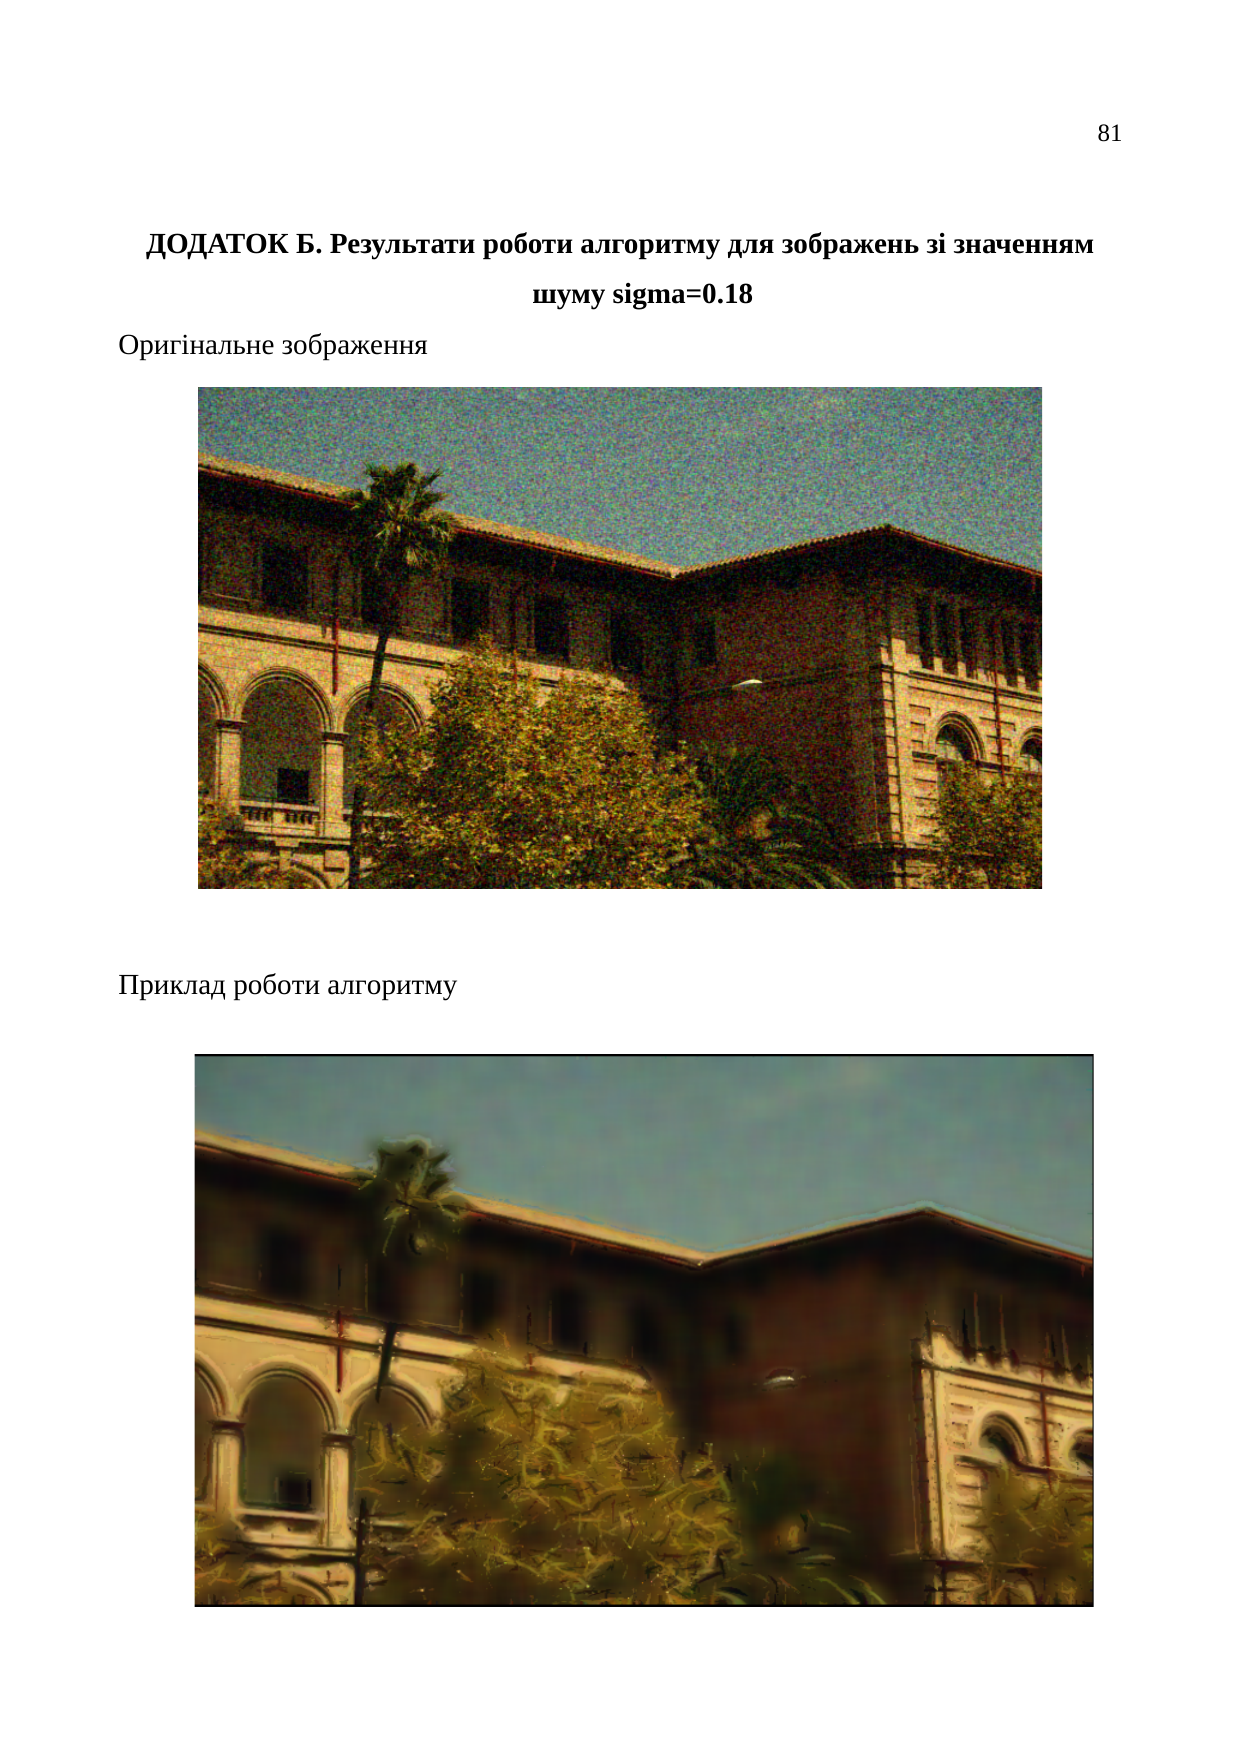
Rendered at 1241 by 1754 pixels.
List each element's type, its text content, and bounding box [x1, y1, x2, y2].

text Приклад роботи алгоритму [118, 967, 1122, 1000]
picture [198, 387, 1043, 889]
text Оригінальне зображення [118, 327, 1122, 361]
subtitle ДОДАТОК Б. Результати роботи алгоритму для зображень зі значенням шуму sigma=0.18 [118, 226, 1122, 310]
picture [194, 1054, 1094, 1607]
